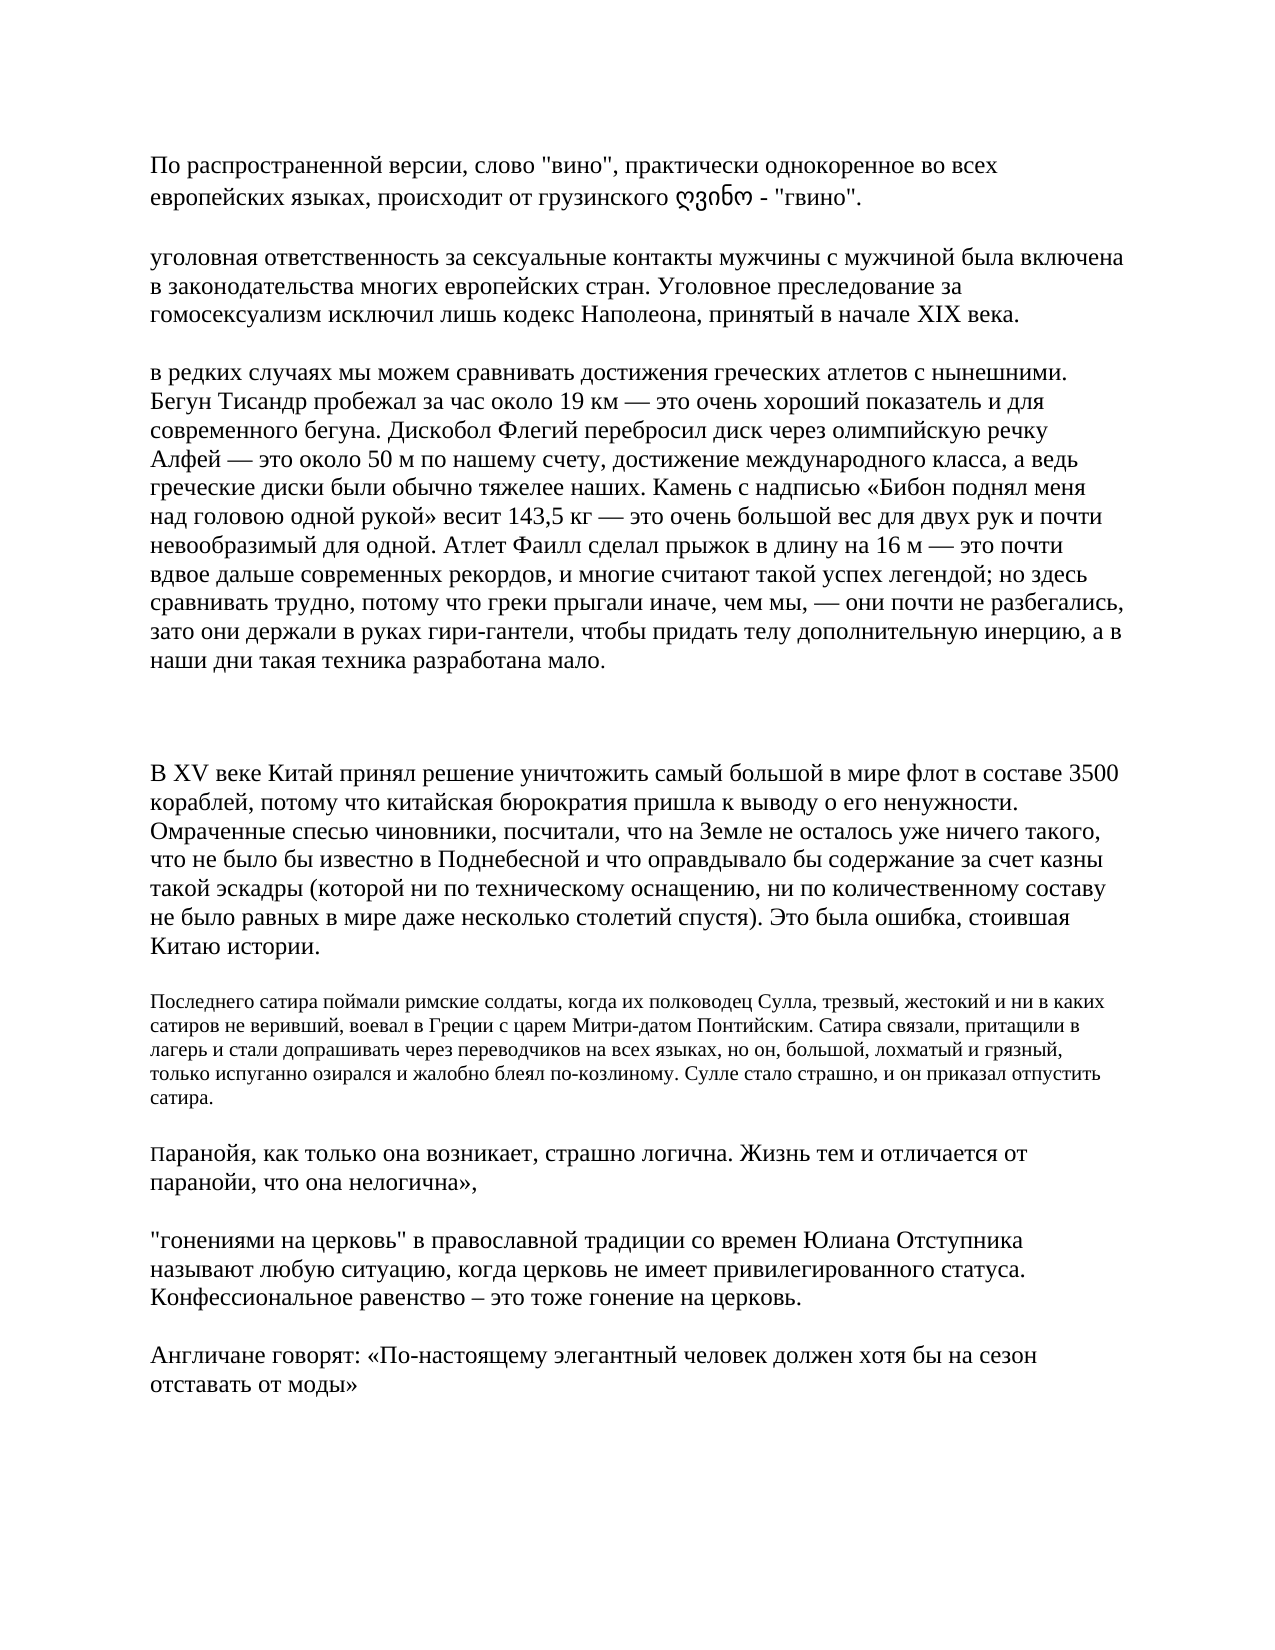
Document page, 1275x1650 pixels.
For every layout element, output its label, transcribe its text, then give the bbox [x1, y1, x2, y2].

text В XV веке Китай принял решение уничтожить самый большой в мире флот в составе 3500 кораблей, потому что китайская бюрократия пришла к выводу о его ненужности. Омраченные спесью чиновники, посчитали, что на Земле не осталось уже ничего такого, что не было бы известно в Поднебесной и что оправдывало бы содержание за счет казны такой эскадры (которой ни по техническому оснащению, ни по количественному составу не было равных в мире даже несколько столетий спустя). Это была ошибка, стоившая Китаю истории. [150, 758, 1125, 959]
text в редких случаях мы можем сравнивать достижения греческих атлетов с нынешними. Бегун Тисандр пробежал за час около 19 км — это очень хороший показатель и для современного бегуна. Дискобол Флегий перебросил диск через олимпийскую речку Алфей — это около 50 м по нашему счету, достижение международного класса, а ведь греческие диски были обычно тяжелее наших. Камень с надписью «Бибон поднял меня над головою одной рукой» весит 143,5 кг — это очень большой вес для двух рук и почти невообразимый для одной. Атлет Фаилл сделал прыжок в длину на 16 м — это почти вдвое дальше современных рекордов, и многие считают такой успех легендой; но здесь сравнивать трудно, потому что греки прыгали иначе, чем мы, — они почти не разбегались, зато они держали в руках гири-гантели, чтобы придать телу дополнительную инерцию, а в наши дни такая техника разработана мало. [150, 357, 1125, 674]
text уголовная ответственность за сексуальные контакты мужчины с мужчиной была включена в законодательства многих европейских стран. Уголовное преследование за гомосексуализм исключил лишь кодекс Наполеона, принятый в начале XIX века. [150, 242, 1125, 328]
text Паранойя, как только она возникает, страшно логична. Жизнь тем и отличается от паранойи, что она нелогична», [150, 1138, 1125, 1196]
text Последнего сатира поймали римские солдаты, когда их полководец Сулла, трезвый, жестокий и ни в каких сатиров не веривший, воевал в Греции с царем Митри-датом Понтийским. Сатира связали, притащили в лагерь и стали допрашивать через переводчиков на всех языках, но он, большой, лохматый и грязный, только испуганно озирался и жалобно блеял по-козлиному. Сулле стало страшно, и он приказал отпустить сатира. [150, 989, 1125, 1109]
text По распространенной версии, слово "вино", практически однокоренное во всех европейских языках, происходит от грузинского ღვინო - "гвино". [150, 150, 1125, 213]
text "гонениями на церковь" в православной традиции со времен Юлиана Отступника называют любую ситуацию, когда церковь не имеет привилегированного статуса. Конфессиональное равенство – это тоже гонение на церковь. [150, 1225, 1125, 1311]
text Англичане говорят: «По-настоящему элегантный человек должен хотя бы на сезон отставать от моды» [150, 1340, 1125, 1398]
